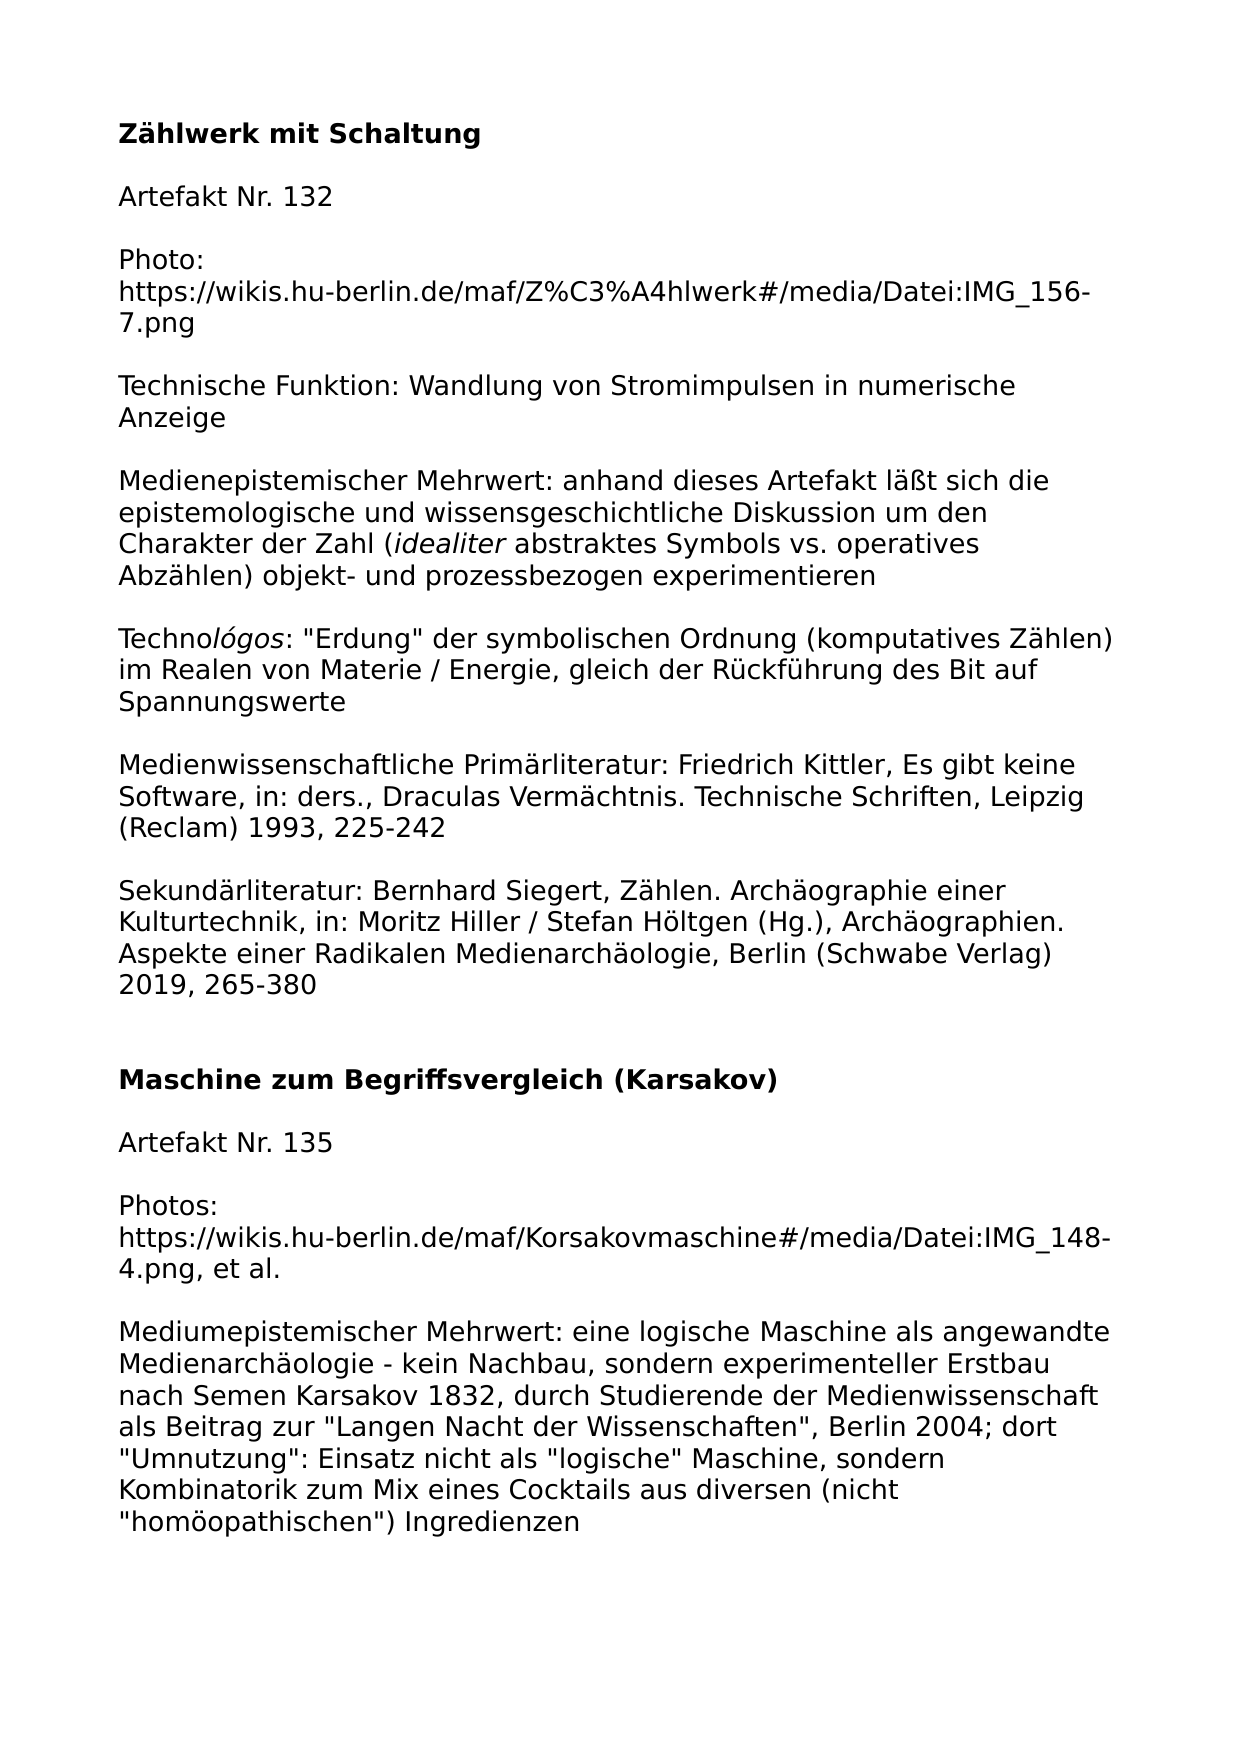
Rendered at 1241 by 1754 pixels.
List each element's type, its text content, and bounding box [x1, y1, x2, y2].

text Photo: https://wikis.hu-berlin.de/maf/Z%C3%A4hlwerk#/media/Datei:IMG_156-7.png [118, 244, 1122, 339]
text Artefakt Nr. 135 [118, 1127, 1122, 1159]
text Photos: https://wikis.hu-berlin.de/maf/Korsakovmaschine#/media/Datei:IMG_148-4.png, et al. [118, 1190, 1122, 1285]
text Sekundärliteratur: Bernhard Siegert, Zählen. Archäographie einer Kulturtechnik, in: Moritz Hiller / Stefan Höltgen (Hg.), Archäographien. Aspekte einer Radikalen Medienarchäologie, Berlin (Schwabe Verlag) 2019, 265-380 [118, 875, 1122, 1001]
text Zählwerk mit Schaltung [118, 118, 1122, 150]
text Medienepistemischer Mehrwert: anhand dieses Artefakt läßt sich die epistemologische und wissensgeschichtliche Diskussion um den Charakter der Zahl (idealiter abstraktes Symbols vs. operatives Abzählen) objekt- und prozessbezogen experimentieren [118, 465, 1122, 592]
text Artefakt Nr. 132 [118, 181, 1122, 213]
text Technische Funktion: Wandlung von Stromimpulsen in numerische Anzeige [118, 371, 1122, 434]
text Mediumepistemischer Mehrwert: eine logische Maschine als angewandte Medienarchäologie - kein Nachbau, sondern experimenteller Erstbau nach Semen Karsakov 1832, durch Studierende der Medienwissenschaft als Beitrag zur "Langen Nacht der Wissenschaften", Berlin 2004; dort "Umnutzung": Einsatz nicht als "logische" Maschine, sondern Kombinatorik zum Mix eines Cocktails aus diversen (nicht "homöopathischen") Ingredienzen [118, 1317, 1122, 1538]
text Technológos: "Erdung" der symbolischen Ordnung (komputatives Zählen) im Realen von Materie / Energie, gleich der Rückführung des Bit auf Spannungswerte [118, 623, 1122, 718]
text Maschine zum Begriffsvergleich (Karsakov) [118, 1064, 1122, 1096]
text Medienwissenschaftliche Primärliteratur: Friedrich Kittler, Es gibt keine Software, in: ders., Draculas Vermächtnis. Technische Schriften, Leipzig (Reclam) 1993, 225-242 [118, 749, 1122, 844]
